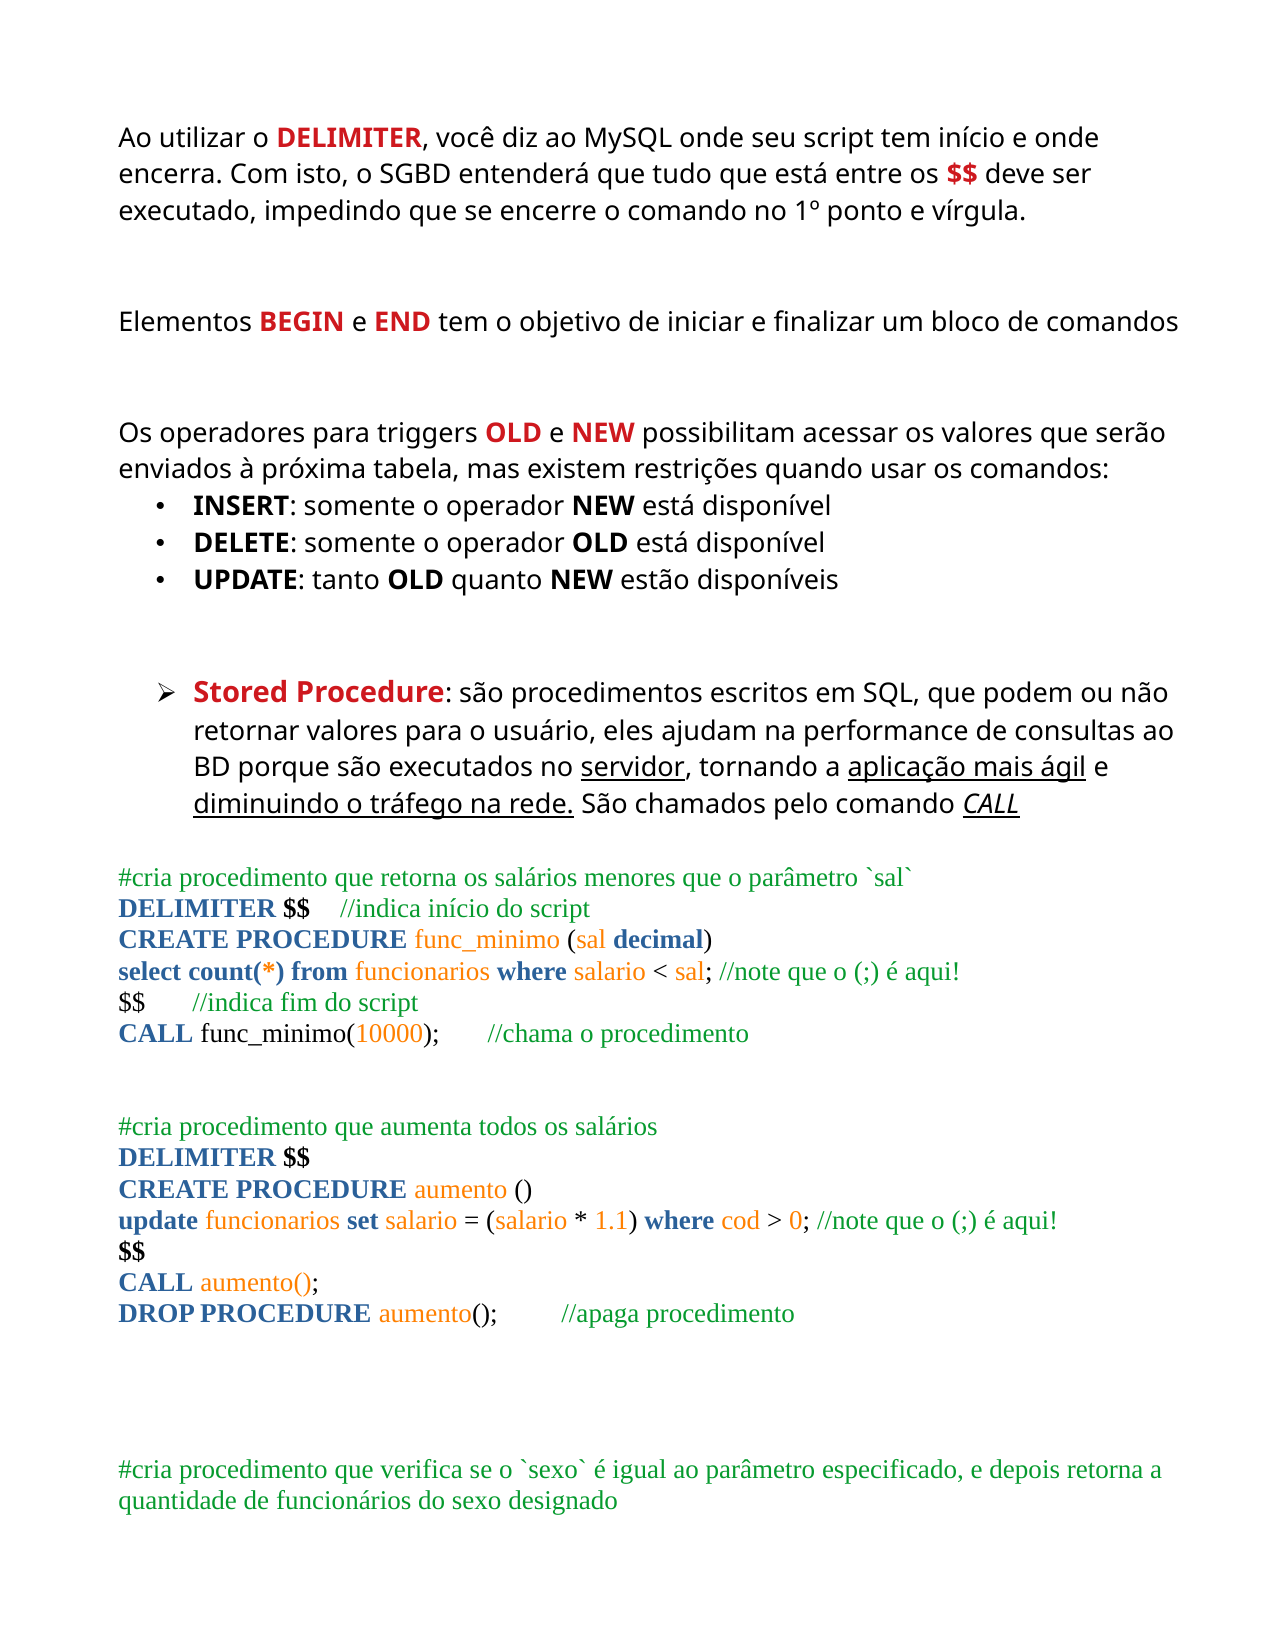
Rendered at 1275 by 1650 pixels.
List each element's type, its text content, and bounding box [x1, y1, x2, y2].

text CALL aumento(); [118, 1266, 1193, 1297]
text Os operadores para triggers OLD e NEW possibilitam acessar os valores que serão enviados à próxima tabela, mas existem restrições quando usar os comandos: [118, 413, 1205, 487]
text DELIMITER $$ //indica início do script [118, 892, 1193, 923]
text update funcionarios set salario = (salario * 1.1) where cod > 0; //note que o (;) é aqui! [118, 1204, 1228, 1235]
list DELETE: somente o operador OLD está disponível [156, 524, 1193, 561]
text $$ [118, 1235, 1228, 1266]
text $$ //indica fim do script [118, 986, 1193, 1017]
text CALL func_minimo(10000); //chama o procedimento [118, 1017, 1193, 1048]
text CREATE PROCEDURE aumento () [118, 1173, 1193, 1204]
list UPDATE: tanto OLD quanto NEW estão disponíveis [156, 561, 1193, 597]
text Elementos BEGIN e END tem o objetivo de iniciar e finalizar um bloco de comandos [118, 302, 1211, 339]
text #cria procedimento que verifica se o `sexo` é igual ao parâmetro especificado, e depois retorna a quantidade de funcionários do sexo designado [118, 1453, 1193, 1515]
text DROP PROCEDURE aumento(); //apaga procedimento [118, 1297, 1193, 1328]
list INSERT: somente o operador NEW está disponível [156, 487, 1193, 524]
text DELIMITER $$ [118, 1142, 1193, 1173]
text #cria procedimento que retorna os salários menores que o parâmetro `sal` [118, 861, 1193, 892]
text #cria procedimento que aumenta todos os salários [118, 1110, 1193, 1142]
list Stored Procedure: são procedimentos escritos em SQL, que podem ou não retornar valores para o usuário, eles ajudam na performance de consultas ao BD porque são executados no servidor, tornando a aplicação mais ágil e diminuindo o tráfego na rede. São chamados pelo comando CALL [156, 671, 1193, 822]
text CREATE PROCEDURE func_minimo (sal decimal) [118, 923, 1193, 955]
text select count(*) from funcionarios where salario < sal; //note que o (;) é aqui! [118, 955, 1193, 986]
text Ao utilizar o DELIMITER, você diz ao MySQL onde seu script tem início e onde encerra. Com isto, o SGBD entenderá que tudo que está entre os $$ deve ser executado, impedindo que se encerre o comando no 1º ponto e vírgula. [118, 118, 1193, 229]
